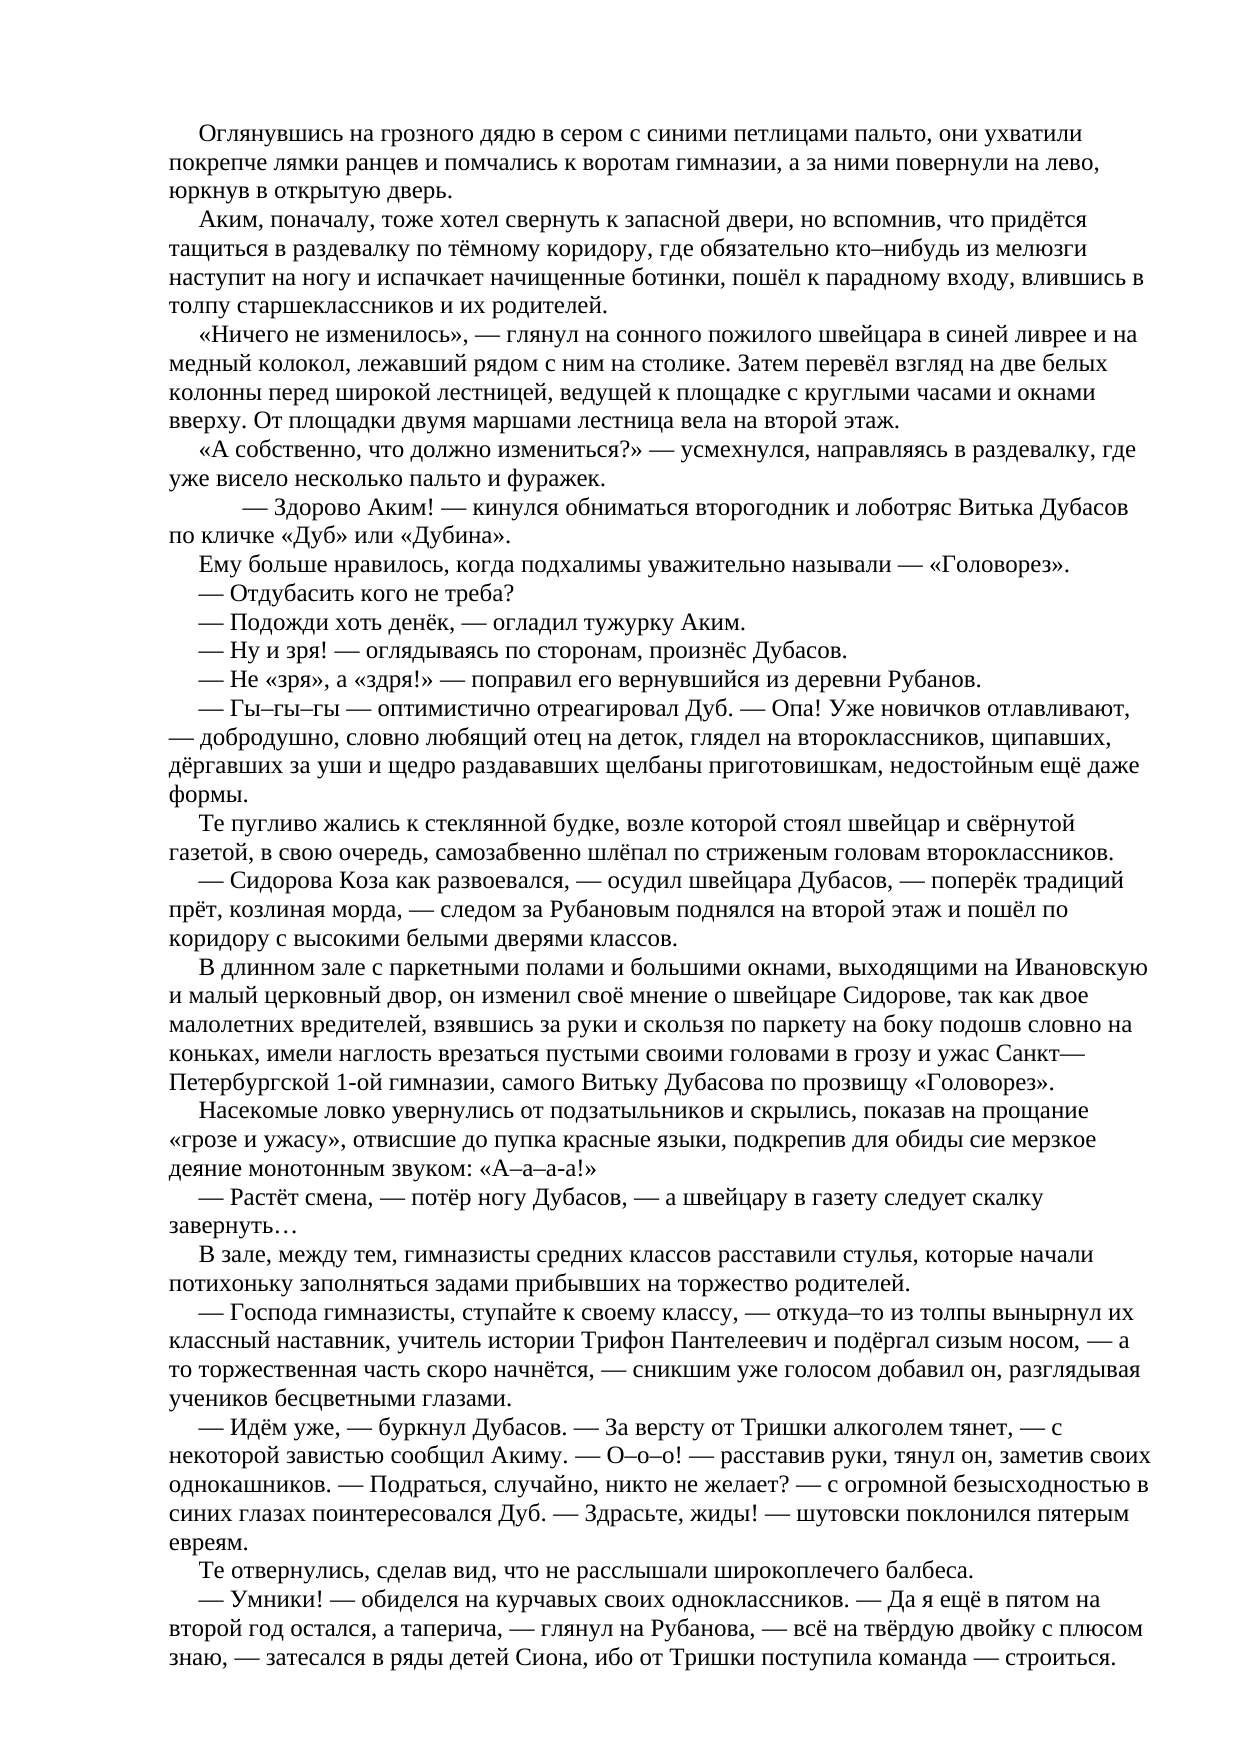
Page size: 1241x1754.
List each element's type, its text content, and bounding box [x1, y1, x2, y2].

text — Растёт смена, — потёр ногу Дубасов, — а швейцару в газету следует скалку завернуть… [169, 1182, 1152, 1239]
text — Господа гимназисты, ступайте к своему классу, — откуда–то из толпы вынырнул их классный наставник, учитель истории Трифон Пантелеевич и подёргал сизым носом, — а то торжественная часть скоро начнётся, — сникшим уже голосом добавил он, разглядывая учеников бесцветными глазами. [169, 1297, 1152, 1412]
text Те отвернулись, сделав вид, что не расслышали широкоплечего балбеса. [169, 1556, 1152, 1584]
text — Гы–гы–гы — оптимистично отреагировал Дуб. — Опа! Уже новичков отлавливают, — добродушно, словно любящий отец на деток, глядел на второклассников, щипавших, дёргавших за уши и щедро раздававших щелбаны приготовишкам, недостойным ещё даже формы. [169, 693, 1152, 808]
text Оглянувшись на грозного дядю в сером с синими петлицами пальто, они ухватили покрепче лямки ранцев и помчались к воротам гимназии, а за ними повернули на лево, юркнув в открытую дверь. [169, 118, 1152, 204]
text — Ну и зря! — оглядываясь по сторонам, произнёс Дубасов. [169, 636, 1152, 664]
text Те пугливо жались к стеклянной будке, возле которой стоял швейцар и свёрнутой газетой, в свою очередь, самозабвенно шлёпал по стриженым головам второклассников. [169, 808, 1152, 866]
text — Отдубасить кого не треба? [169, 578, 1152, 607]
text Насекомые ловко увернулись от подзатыльников и скрылись, показав на прощание «грозе и ужасу», отвисшие до пупка красные языки, подкрепив для обиды сие мерзкое деяние монотонным звуком: «А–а–а-а!» [169, 1096, 1152, 1182]
text — Подожди хоть денёк, — огладил тужурку Аким. [169, 607, 1152, 636]
text — Умники! — обиделся на курчавых своих одноклассников. — Да я ещё в пятом на второй год остался, а таперича, — глянул на Рубанова, — всё на твёрдую двойку с плюсом знаю, — затесался в ряды детей Сиона, ибо от Тришки поступила команда — строиться. [169, 1584, 1152, 1671]
text — Здорово Аким! — кинулся обниматься второгодник и лоботряс Витька Дубасов по кличке «Дуб» или «Дубина». [169, 492, 1152, 549]
text В длинном зале с паркетными полами и большими окнами, выходящими на Ивановскую и малый церковный двор, он изменил своё мнение о швейцаре Сидорове, так как двое малолетних вредителей, взявшись за руки и скользя по паркету на боку подошв словно на коньках, имели наглость врезаться пустыми своими головами в грозу и ужас Санкт—Петербургской 1-ой гимназии, самого Витьку Дубасова по прозвищу «Головорез». [169, 952, 1152, 1096]
text В зале, между тем, гимназисты средних классов расставили стулья, которые начали потихоньку заполняться задами прибывших на торжество родителей. [169, 1239, 1152, 1297]
text Ему больше нравилось, когда подхалимы уважительно называли — «Головорез». [169, 549, 1152, 578]
text — Идём уже, — буркнул Дубасов. — За версту от Тришки алкоголем тянет, — с некоторой завистью сообщил Акиму. — О–о–о! — расставив руки, тянул он, заметив своих однокашников. — Подраться, случайно, никто не желает? — с огромной безысходностью в синих глазах поинтересовался Дуб. — Здрасьте, жиды! — шутовски поклонился пятерым евреям. [169, 1412, 1152, 1556]
text «Ничего не изменилось», — глянул на сонного пожилого швейцара в синей ливрее и на медный колокол, лежавший рядом с ним на столике. Затем перевёл взгляд на две белых колонны перед широкой лестницей, ведущей к площадке с круглыми часами и окнами вверху. От площадки двумя маршами лестница вела на второй этаж. [169, 319, 1152, 434]
text Аким, поначалу, тоже хотел свернуть к запасной двери, но вспомнив, что придётся тащиться в раздевалку по тёмному коридору, где обязательно кто–нибудь из мелюзги наступит на ногу и испачкает начищенные ботинки, пошёл к парадному входу, влившись в толпу старшеклассников и их родителей. [169, 204, 1152, 319]
text «А собственно, что должно измениться?» — усмехнулся, направляясь в раздевалку, где уже висело несколько пальто и фуражек. [169, 434, 1152, 492]
text — Не «зря», а «здря!» — поправил его вернувшийся из деревни Рубанов. [169, 664, 1152, 693]
text — Сидорова Коза как развоевался, — осудил швейцара Дубасов, — поперёк традиций прёт, козлиная морда, — следом за Рубановым поднялся на второй этаж и пошёл по коридору с высокими белыми дверями классов. [169, 866, 1152, 952]
